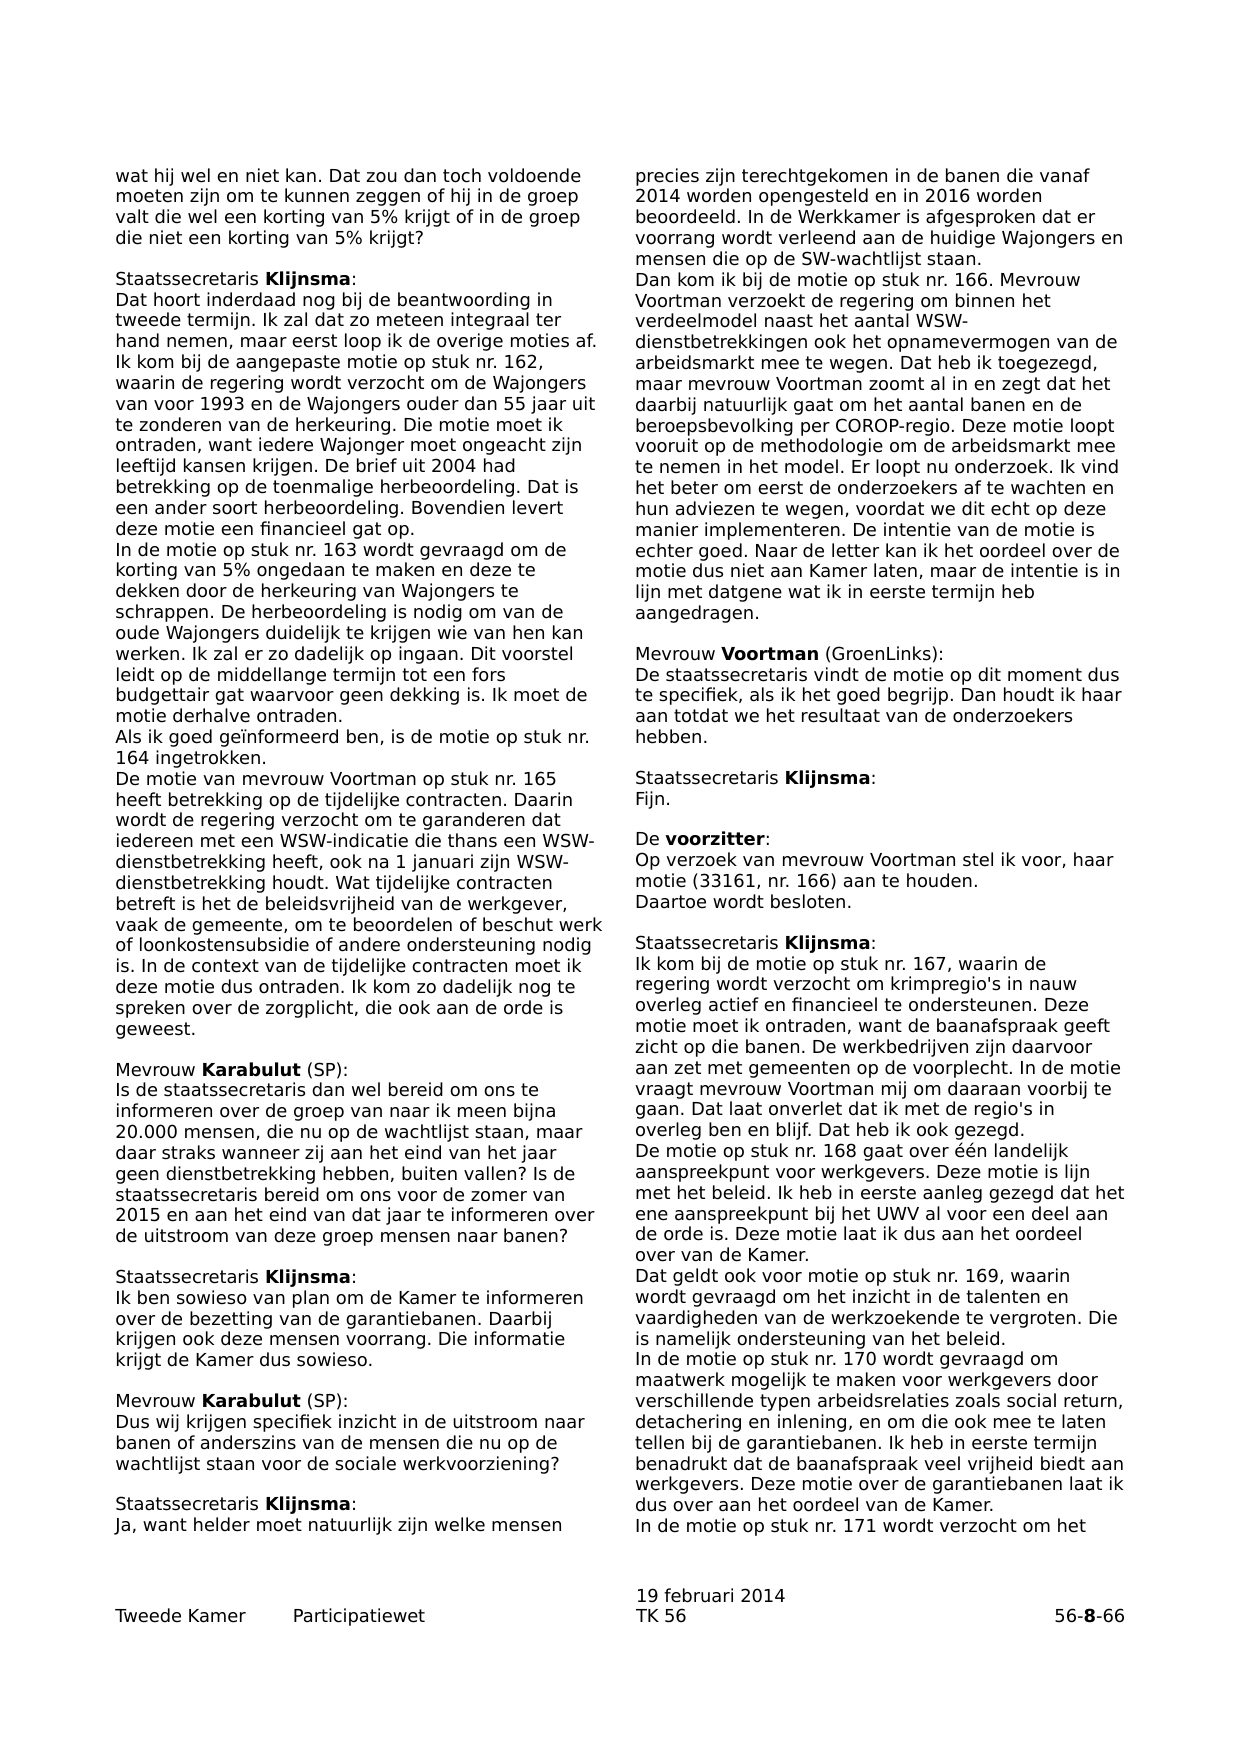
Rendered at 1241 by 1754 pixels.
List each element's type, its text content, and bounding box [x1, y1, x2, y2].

text Staatssecretaris Klijnsma: [635, 768, 1125, 788]
text Als ik goed geïnformeerd ben, is de motie op stuk nr. 164 ingetrokken. [115, 727, 605, 768]
text Dan kom ik bij de motie op stuk nr. 166. Mevrouw Voortman verzoekt de regering om binnen het verdeelmodel naast het aantal WSW-dienstbetrekkingen ook het opnamevermogen van de arbeidsmarkt mee te wegen. Dat heb ik toegezegd, maar mevrouw Voortman zoomt al in en zegt dat het daarbij natuurlijk gaat om het aantal banen en de beroepsbevolking per COROP-regio. Deze motie loopt vooruit op de methodologie om de arbeidsmarkt mee te nemen in het model. Er loopt nu onderzoek. Ik vind het beter om eerst de onderzoekers af te wachten en hun adviezen te wegen, voordat we dit echt op deze manier implementeren. De intentie van de motie is echter goed. Naar de letter kan ik het oordeel over de motie dus niet aan Kamer laten, maar de intentie is in lijn met datgene wat ik in eerste termijn heb aangedragen. [635, 269, 1125, 624]
text Dat hoort inderdaad nog bij de beantwoording in tweede termijn. Ik zal dat zo meteen integraal ter hand nemen, maar eerst loop ik de overige moties af. [115, 289, 605, 352]
text Mevrouw Karabulut (SP): [115, 1059, 605, 1080]
text Ik kom bij de aangepaste motie op stuk nr. 162, waarin de regering wordt verzocht om de Wajongers van voor 1993 en de Wajongers ouder dan 55 jaar uit te zonderen van de herkeuring. Die motie moet ik ontraden, want iedere Wajonger moet ongeacht zijn leeftijd kansen krijgen. De brief uit 2004 had betrekking op de toenmalige herbeoordeling. Dat is een ander soort herbeoordeling. Bovendien levert deze motie een financieel gat op. [115, 352, 605, 539]
text De voorzitter: [635, 829, 1125, 850]
text In de motie op stuk nr. 170 wordt gevraagd om maatwerk mogelijk te maken voor werkgevers door verschillende typen arbeidsrelaties zoals social return, detachering en inlening, en om die ook mee te laten tellen bij de garantiebanen. Ik heb in eerste termijn benadrukt dat de baanafspraak veel vrijheid biedt aan werkgevers. Deze motie over de garantiebanen laat ik dus over aan het oordeel van de Kamer. [635, 1349, 1125, 1516]
text Fijn. [635, 788, 1125, 809]
text Ik kom bij de motie op stuk nr. 167, waarin de regering wordt verzocht om krimpregio's in nauw overleg actief en financieel te ondersteunen. Deze motie moet ik ontraden, want de baanafspraak geeft zicht op die banen. De werkbedrijven zijn daarvoor aan zet met gemeenten op de voorplecht. In de motie vraagt mevrouw Voortman mij om daaraan voorbij te gaan. Dat laat onverlet dat ik met de regio's in overleg ben en blijf. Dat heb ik ook gezegd. [635, 953, 1125, 1141]
text Ja, want helder moet natuurlijk zijn welke mensen [115, 1515, 605, 1536]
text Mevrouw Voortman (GroenLinks): [635, 644, 1125, 664]
text precies zijn terechtgekomen in de banen die vanaf 2014 worden opengesteld en in 2016 worden beoordeeld. In de Werkkamer is afgesproken dat er voorrang wordt verleend aan de huidige Wajongers en mensen die op de SW-wachtlijst staan. [635, 165, 1125, 269]
text Dat geldt ook voor motie op stuk nr. 169, waarin wordt gevraagd om het inzicht in de talenten en vaardigheden van de werkzoekende te vergroten. Die is namelijk ondersteuning van het beleid. [635, 1266, 1125, 1349]
text Is de staatssecretaris dan wel bereid om ons te informeren over de groep van naar ik meen bijna 20.000 mensen, die nu op de wachtlijst staan, maar daar straks wanneer zij aan het eind van het jaar geen dienstbetrekking hebben, buiten vallen? Is de staatssecretaris bereid om ons voor de zomer van 2015 en aan het eind van dat jaar te informeren over de uitstroom van deze groep mensen naar banen? [115, 1080, 605, 1247]
text Staatssecretaris Klijnsma: [635, 932, 1125, 953]
text De motie van mevrouw Voortman op stuk nr. 165 heeft betrekking op de tijdelijke contracten. Daarin wordt de regering verzocht om te garanderen dat iedereen met een WSW-indicatie die thans een WSW-dienstbetrekking heeft, ook na 1 januari zijn WSW-dienstbetrekking houdt. Wat tijdelijke contracten betreft is het de beleidsvrijheid van de werkgever, vaak de gemeente, om te beoordelen of beschut werk of loonkostensubsidie of andere ondersteuning nodig is. In de context van de tijdelijke contracten moet ik deze motie dus ontraden. Ik kom zo dadelijk nog te spreken over de zorgplicht, die ook aan de orde is geweest. [115, 768, 605, 1039]
text Staatssecretaris Klijnsma: [115, 1494, 605, 1515]
text De motie op stuk nr. 168 gaat over één landelijk aanspreekpunt voor werkgevers. Deze motie is lijn met het beleid. Ik heb in eerste aanleg gezegd dat het ene aanspreekpunt bij het UWV al voor een deel aan de orde is. Deze motie laat ik dus aan het oordeel over van de Kamer. [635, 1141, 1125, 1266]
text wat hij wel en niet kan. Dat zou dan toch voldoende moeten zijn om te kunnen zeggen of hij in de groep valt die wel een korting van 5% krijgt of in de groep die niet een korting van 5% krijgt? [115, 165, 605, 249]
text Staatssecretaris Klijnsma: [115, 1267, 605, 1287]
text In de motie op stuk nr. 171 wordt verzocht om het [635, 1516, 1125, 1537]
text Dus wij krijgen specifiek inzicht in de uitstroom naar banen of anderszins van de mensen die nu op de wachtlijst staan voor de sociale werkvoorziening? [115, 1412, 605, 1474]
text Staatssecretaris Klijnsma: [115, 269, 605, 289]
text Ik ben sowieso van plan om de Kamer te informeren over de bezetting van de garantiebanen. Daarbij krijgen ook deze mensen voorrang. Die informatie krijgt de Kamer dus sowieso. [115, 1287, 605, 1371]
text Daartoe wordt besloten. [635, 892, 1125, 912]
text De staatssecretaris vindt de motie op dit moment dus te specifiek, als ik het goed begrijp. Dan houdt ik haar aan totdat we het resultaat van de onderzoekers hebben. [635, 664, 1125, 748]
text Op verzoek van mevrouw Voortman stel ik voor, haar motie (33161, nr. 166) aan te houden. [635, 850, 1125, 892]
text In de motie op stuk nr. 163 wordt gevraagd om de korting van 5% ongedaan te maken en deze te dekken door de herkeuring van Wajongers te schrappen. De herbeoordeling is nodig om van de oude Wajongers duidelijk te krijgen wie van hen kan werken. Ik zal er zo dadelijk op ingaan. Dit voorstel leidt op de middellange termijn tot een fors budgettair gat waarvoor geen dekking is. Ik moet de motie derhalve ontraden. [115, 539, 605, 727]
text Mevrouw Karabulut (SP): [115, 1391, 605, 1412]
